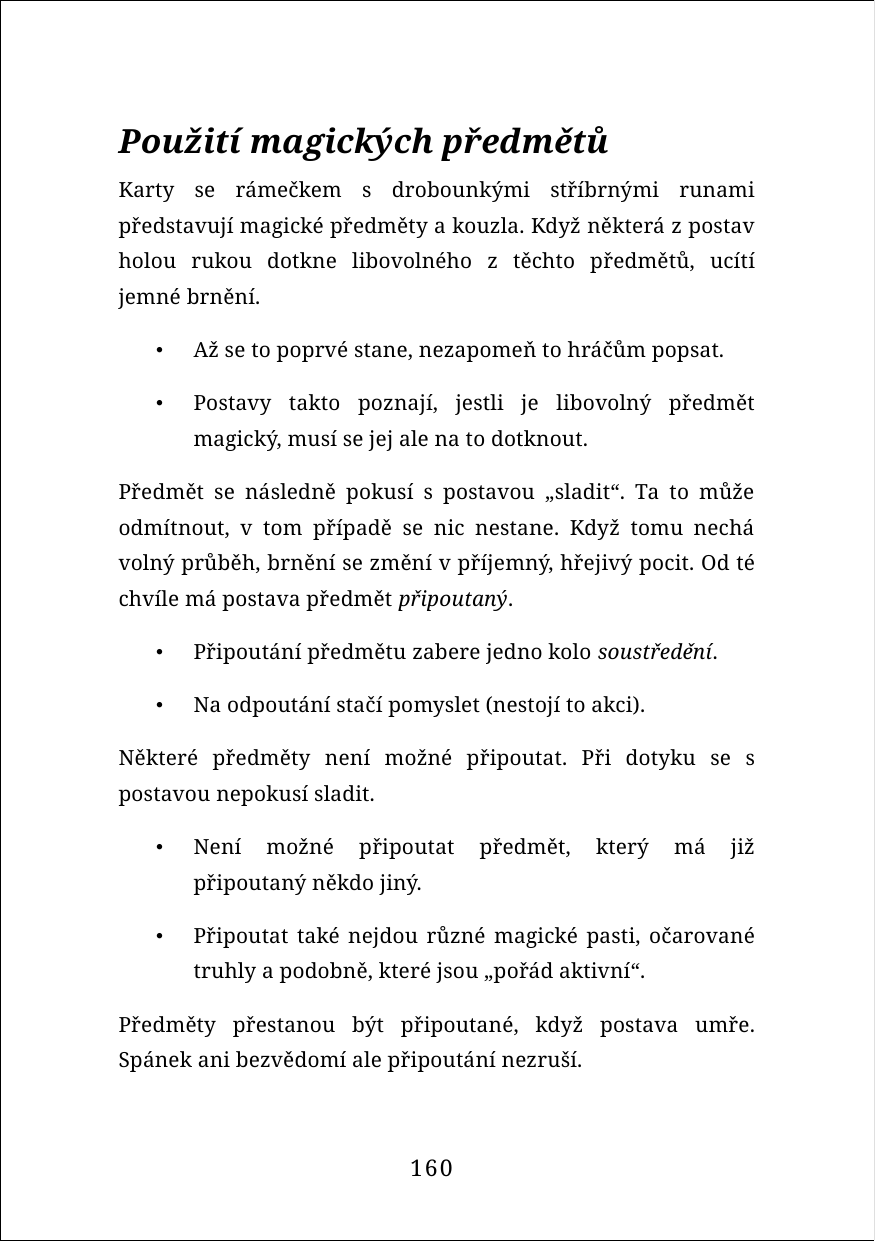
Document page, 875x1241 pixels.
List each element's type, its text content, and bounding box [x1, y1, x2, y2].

list Není možné připoutat předmět, který má již připoutaný někdo jiný. [156, 832, 756, 896]
list Připoutat také nejdou různé magické pasti, očarované truhly a podobně, které jsou „pořád aktivní“. [156, 921, 756, 985]
list Na odpoutání stačí pomyslet (nestojí to akci). [156, 690, 756, 719]
list Připoutání předmětu zabere jedno kolo soustředění. [156, 637, 756, 665]
list Až se to poprvé stane, nezapomeň to hráčům popsat. [156, 335, 756, 364]
text Předměty přestanou být připoutané, když postava umře. Spánek ani bezvědomí ale připoutání nezruší. [118, 1010, 756, 1074]
text Předmět se následně pokusí s postavou „sladit“. Ta to může odmítnout, v tom případě se nic nestane. Když tomu nechá volný průběh, brnění se změní v příjemný, hřejivý pocit. Od té chvíle má postava předmět připoutaný. [118, 477, 756, 612]
subtitle Použití magických předmětů [118, 118, 756, 164]
list Postavy takto poznají, jestli je libovolný předmět magický, musí se jej ale na to dotknout. [156, 388, 756, 452]
text Karty se rámečkem s drobounkými stříbrnými runami představují magické předměty a kouzla. Když některá z postav holou rukou dotkne libovolného z těchto předmětů, ucítí jemné brnění. [118, 175, 756, 310]
text Některé předměty není možné připoutat. Při dotyku se s postavou nepokusí sladit. [118, 743, 756, 807]
